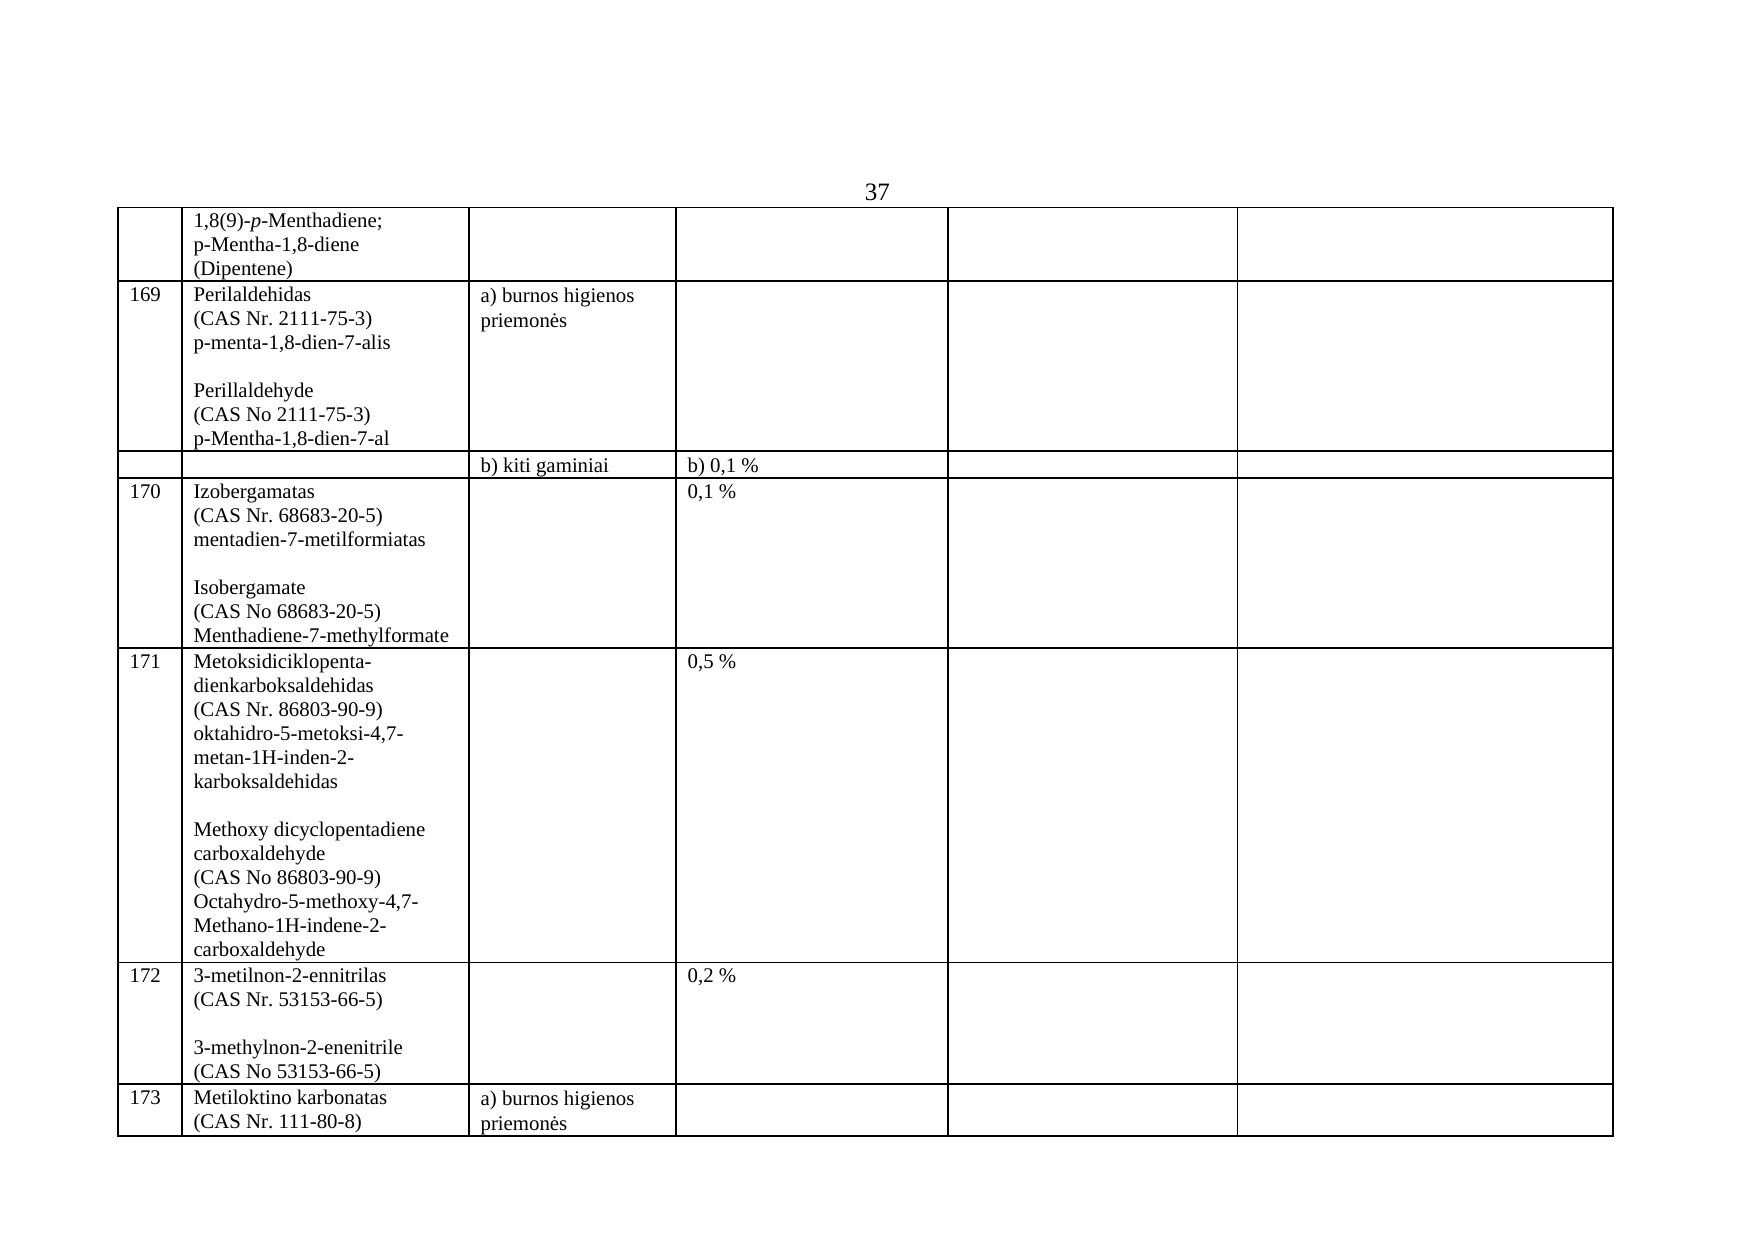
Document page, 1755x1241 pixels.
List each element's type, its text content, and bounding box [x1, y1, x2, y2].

table_cell [1614, 280, 1754, 450]
table_cell [1238, 963, 1612, 1083]
table_cell 173 [119, 1085, 181, 1135]
table_cell 0,2 % [677, 963, 947, 1083]
table_cell [949, 963, 1237, 1083]
table_cell b) 0,1 % [677, 452, 947, 477]
table_cell [1238, 208, 1612, 280]
table_cell [1614, 207, 1754, 280]
table_cell a) burnos higienos priemonės [470, 282, 675, 450]
table_cell [119, 208, 181, 280]
table_cell [1238, 1085, 1612, 1135]
table_cell a) burnos higienos priemonės [470, 1085, 675, 1135]
table_cell [1614, 1083, 1754, 1135]
table_cell [1614, 647, 1754, 961]
table_cell 1,8(9)-p-Menthadiene; p-Mentha-1,8-diene (Dipentene) [183, 208, 468, 280]
table_cell Metoksidiciklopenta-dienkarboksaldehidas (CAS Nr. 86803-90-9) oktahidro-5-metoksi-4,7-metan-1H-inden-2-karboksaldehidas Methoxy dicyclopentadiene carboxaldehyde (CAS No 86803-90-9) Octahydro-5-methoxy-4,7-Methano-1H-indene-2-carboxaldehyde [183, 649, 468, 961]
table_cell 171 [119, 649, 181, 961]
table_cell [677, 208, 947, 280]
table_cell 0,5 % [677, 649, 947, 961]
table_cell [949, 282, 1237, 450]
table_cell 172 [119, 963, 181, 1083]
table_cell [949, 479, 1237, 647]
table_cell [470, 963, 675, 1083]
table_cell Izobergamatas (CAS Nr. 68683-20-5) mentadien-7-metilformiatas Isobergamate (CAS No 68683-20-5) Menthadiene-7-methylformate [183, 479, 468, 647]
table_cell b) kiti gaminiai [470, 452, 675, 477]
table_cell Metiloktino karbonatas (CAS Nr. 111-80-8) [183, 1085, 468, 1135]
table_cell Perilaldehidas (CAS Nr. 2111-75-3) p-menta-1,8-dien-7-alis Perillaldehyde (CAS No 2111-75-3) p-Mentha-1,8-dien-7-al [183, 282, 468, 450]
table_cell 170 [119, 479, 181, 647]
table_cell 169 [119, 282, 181, 450]
table_cell [183, 452, 468, 477]
table_cell 3-metilnon-2-ennitrilas (CAS Nr. 53153-66-5) 3-methylnon-2-enenitrile (CAS No 53153-66-5) [183, 963, 468, 1083]
table_cell [470, 208, 675, 280]
table_cell [677, 1085, 947, 1135]
table_cell [1614, 961, 1754, 1083]
table_cell [949, 1085, 1237, 1135]
table_cell [1614, 450, 1754, 477]
table_cell 0,1 % [677, 479, 947, 647]
table_cell [949, 452, 1237, 477]
table_cell [1614, 477, 1754, 647]
table_cell [470, 649, 675, 961]
table_cell [1238, 479, 1612, 647]
table_cell [1238, 282, 1612, 450]
table_cell [949, 208, 1237, 280]
table_cell [677, 282, 947, 450]
table_cell [119, 452, 181, 477]
table_cell [949, 649, 1237, 961]
table_cell [1238, 452, 1612, 477]
table_cell [470, 479, 675, 647]
table_cell [1238, 649, 1612, 961]
